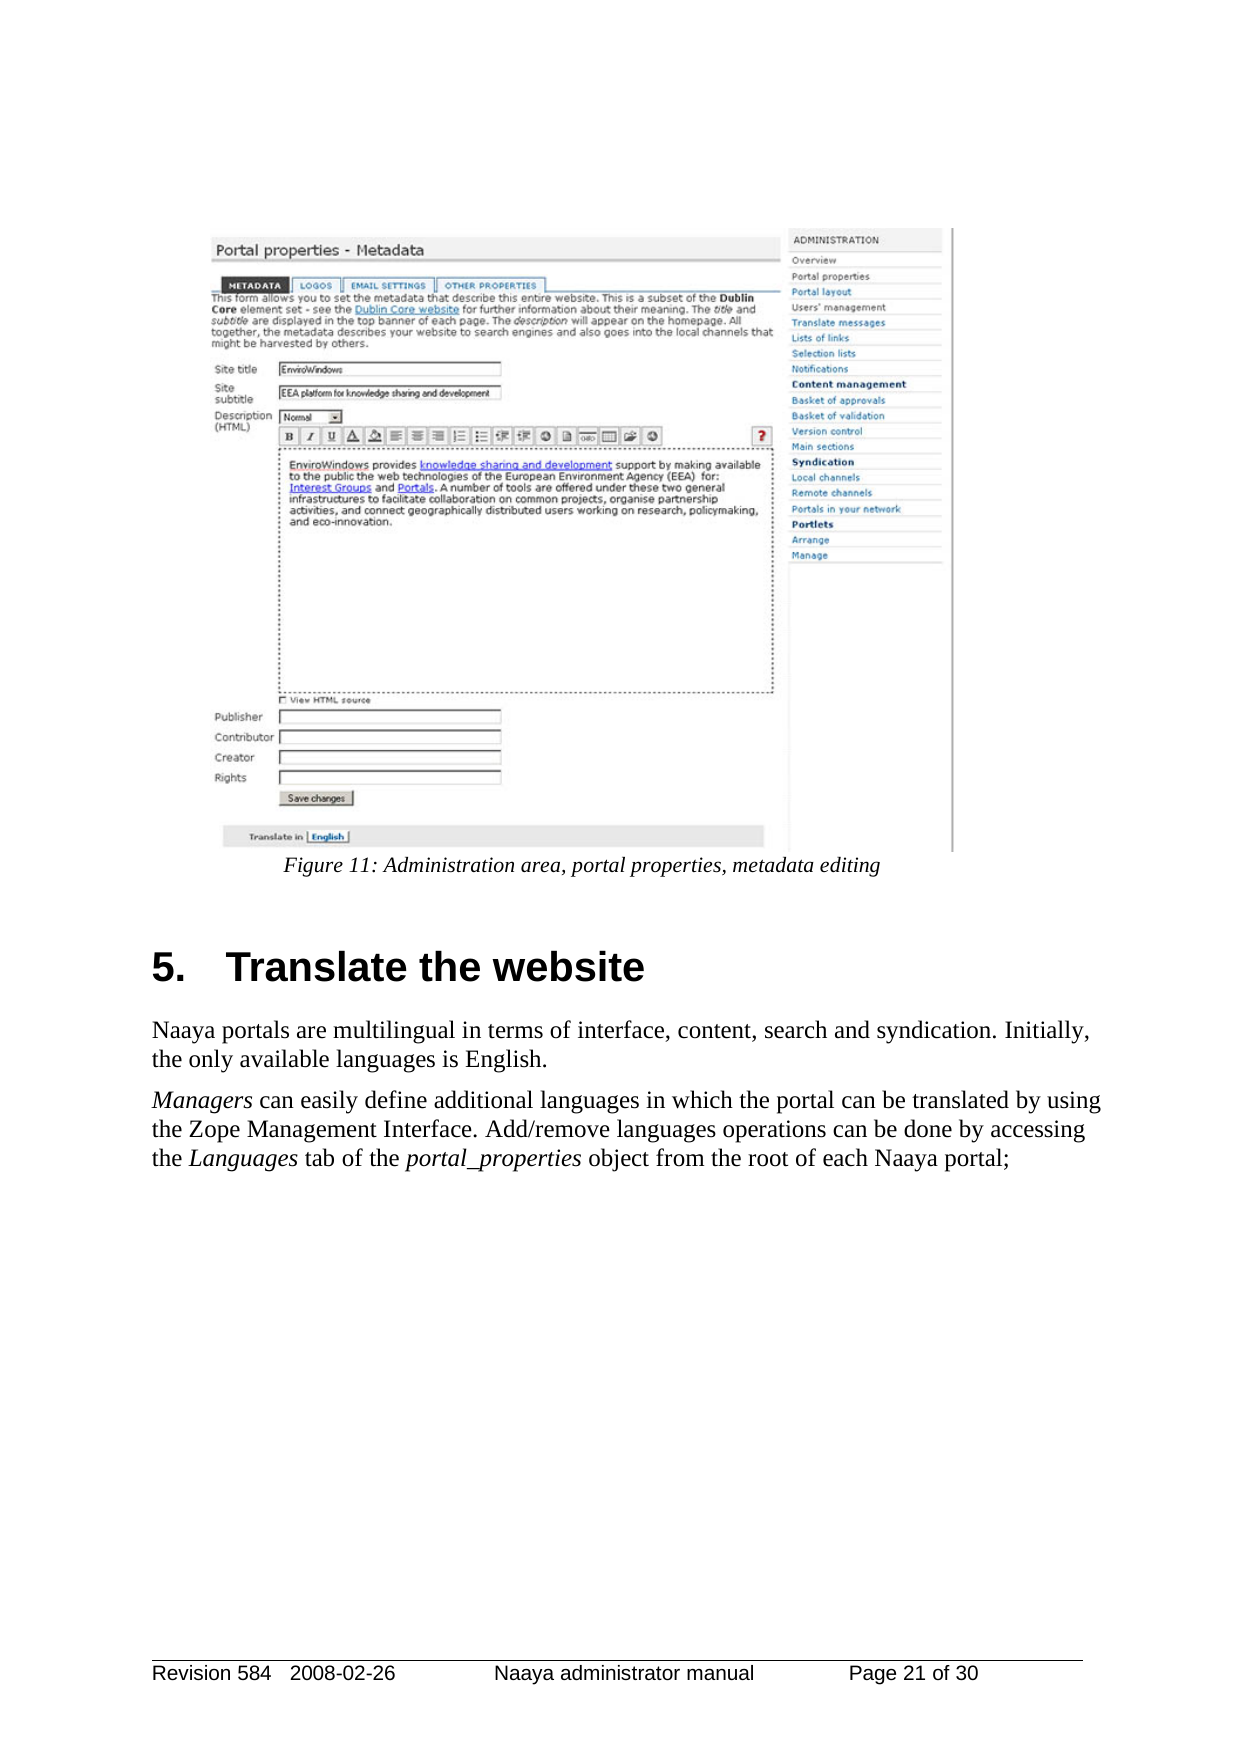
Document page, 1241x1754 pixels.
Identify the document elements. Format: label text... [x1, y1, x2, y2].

text Managers can easily define additional languages in which the portal can be translated by using the Zope Management Interface. Add/remove languages operations can be done by accessing the Languages tab of the portal_properties object from the root of each Naaya portal; [152, 1085, 1120, 1172]
picture [210, 228, 957, 852]
text Figure 11: Administration area, portal properties, metadata editing [210, 852, 957, 877]
subtitle Translate the website [151, 942, 1120, 990]
text Naaya portals are multilingual in terms of interface, content, search and syndication. Initially, the only available languages is English. [152, 1015, 1120, 1073]
